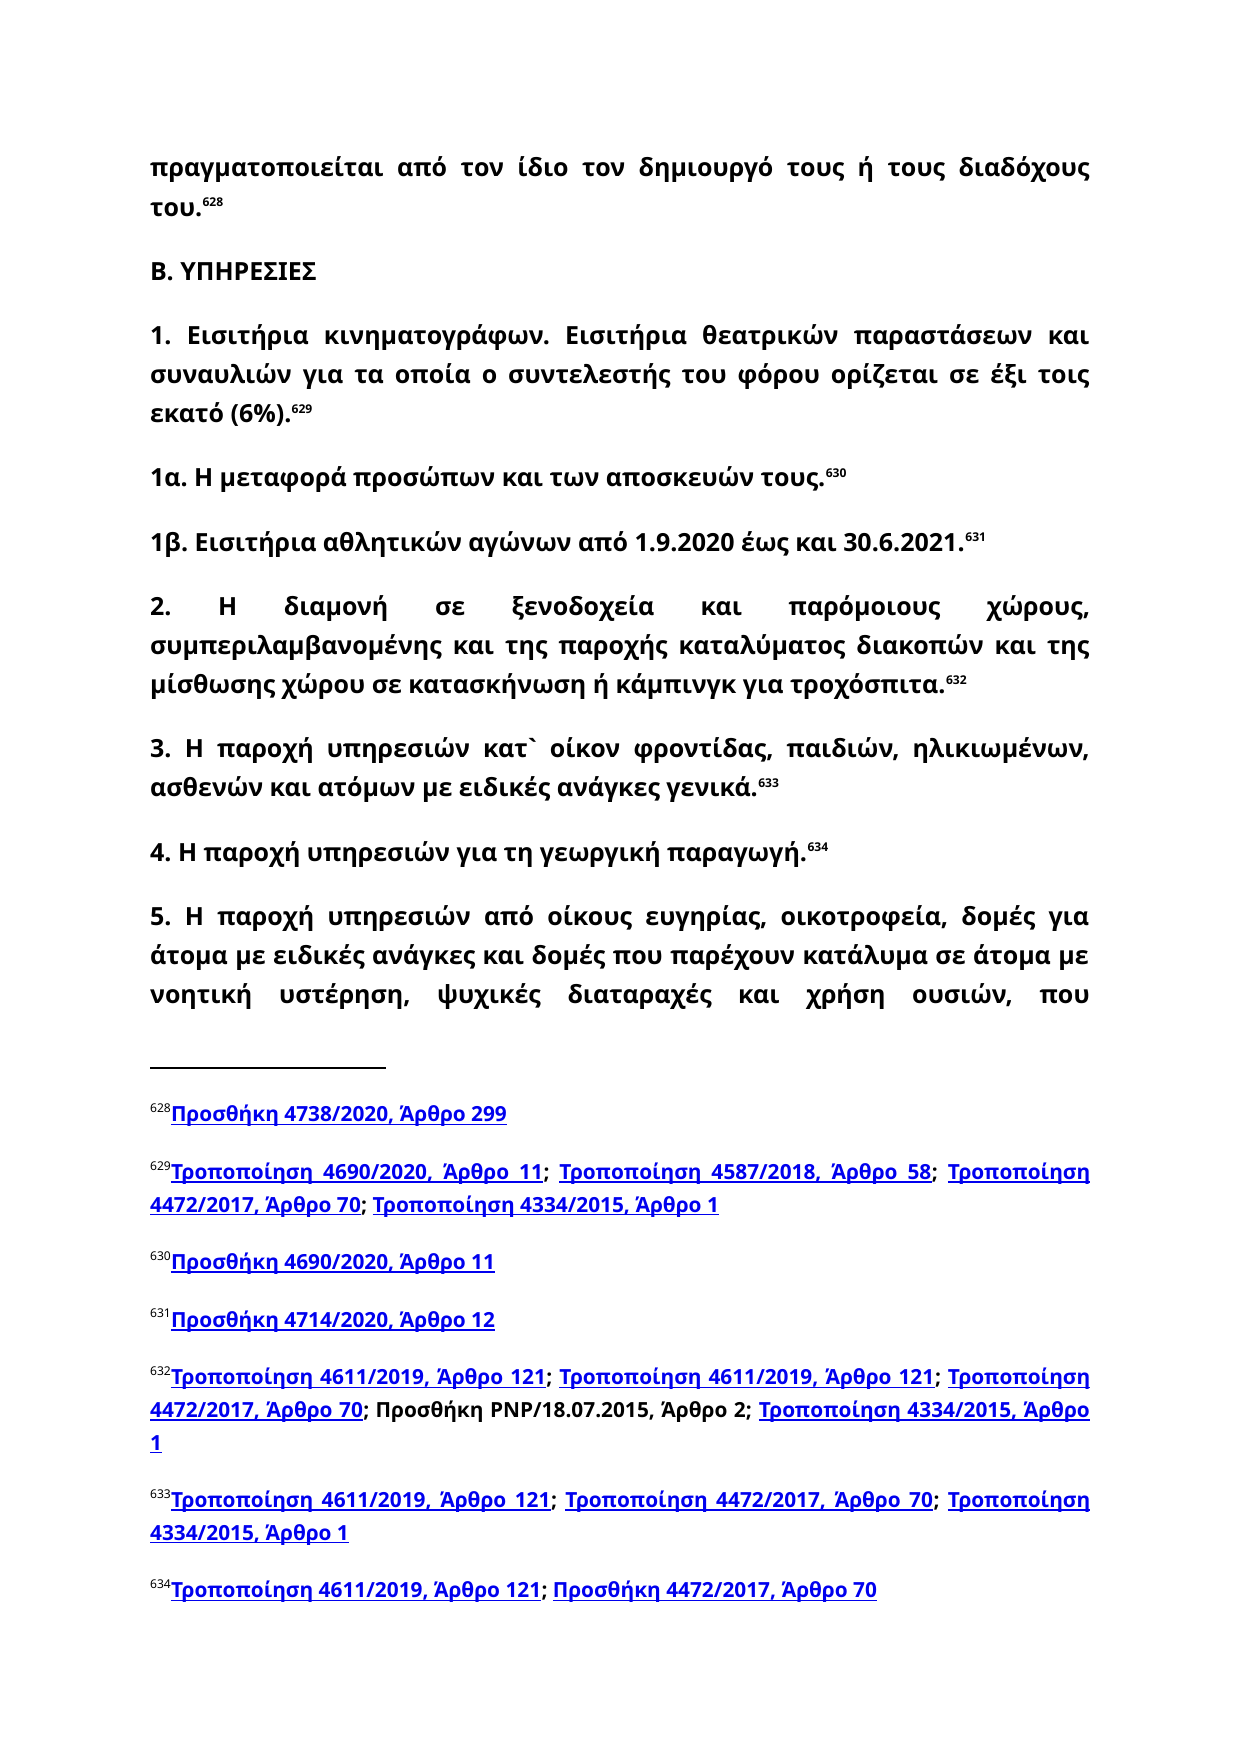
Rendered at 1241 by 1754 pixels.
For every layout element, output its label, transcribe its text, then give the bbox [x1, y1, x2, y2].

text Τροποποίηση 4611/2019, Άρθρο 121; Τροποποίηση 4611/2019, Άρθρο 121; Τροποποίηση 4472/2017, Άρθρο 70; Προσθήκη PNP/18.07.2015, Άρθρο 2; Τροποποίηση 4334/2015, Άρθρο 1 [150, 1362, 1090, 1456]
text 1α. Η μεταφορά προσώπων και των αποσκευών τους. [150, 460, 1090, 494]
text Β. ΥΠΗΡΕΣΙΕΣ [150, 253, 1090, 287]
text 4. Η παροχή υπηρεσιών για τη γεωργική παραγωγή. [150, 834, 1090, 868]
text Τροποποίηση 4611/2019, Άρθρο 121; Τροποποίηση 4472/2017, Άρθρο 70; Τροποποίηση 4334/2015, Άρθρο 1 [150, 1485, 1090, 1546]
text Τροποποίηση 4611/2019, Άρθρο 121; Προσθήκη 4472/2017, Άρθρο 70 [150, 1576, 1090, 1604]
text 5. Η παροχή υπηρεσιών από οίκους ευγηρίας, οικοτροφεία, δομές για άτομα με ειδικές ανάγκες και δομές που παρέχουν κατάλυμα σε άτομα με νοητική υστέρηση, ψυχικές διαταραχές και χρήση ουσιών, που [150, 898, 1090, 1011]
text 3. Η παροχή υπηρεσιών κατ` οίκον φροντίδας, παιδιών, ηλικιωμένων, ασθενών και ατόμων με ειδικές ανάγκες γενικά. [150, 731, 1090, 804]
text Προσθήκη 4738/2020, Άρθρο 299 [150, 1099, 1090, 1128]
text 1β. Εισιτήρια αθλητικών αγώνων από 1.9.2020 έως και 30.6.2021. [150, 524, 1090, 558]
text πραγματοποιείται από τον ίδιο τον δημιουργό τους ή τους διαδόχους του. [150, 150, 1090, 223]
text Τροποποίηση 4690/2020, Άρθρο 11; Τροποποίηση 4587/2018, Άρθρο 58; Τροποποίηση 4472/2017, Άρθρο 70; Τροποποίηση 4334/2015, Άρθρο 1 [150, 1157, 1090, 1218]
text Προσθήκη 4714/2020, Άρθρο 12 [150, 1305, 1090, 1333]
text 2. Η διαμονή σε ξενοδοχεία και παρόμοιους χώρους, συμπεριλαμβανομένης και της παροχής καταλύματος διακοπών και της μίσθωσης χώρου σε κατασκήνωση ή κάμπινγκ για τροχόσπιτα. [150, 588, 1090, 701]
text 1. Εισιτήρια κινηματογράφων. Εισιτήρια θεατρικών παραστάσεων και συναυλιών για τα οποία ο συντελεστής του φόρου ορίζεται σε έξι τοις εκατό (6%). [150, 317, 1090, 430]
text Προσθήκη 4690/2020, Άρθρο 11 [150, 1247, 1090, 1276]
